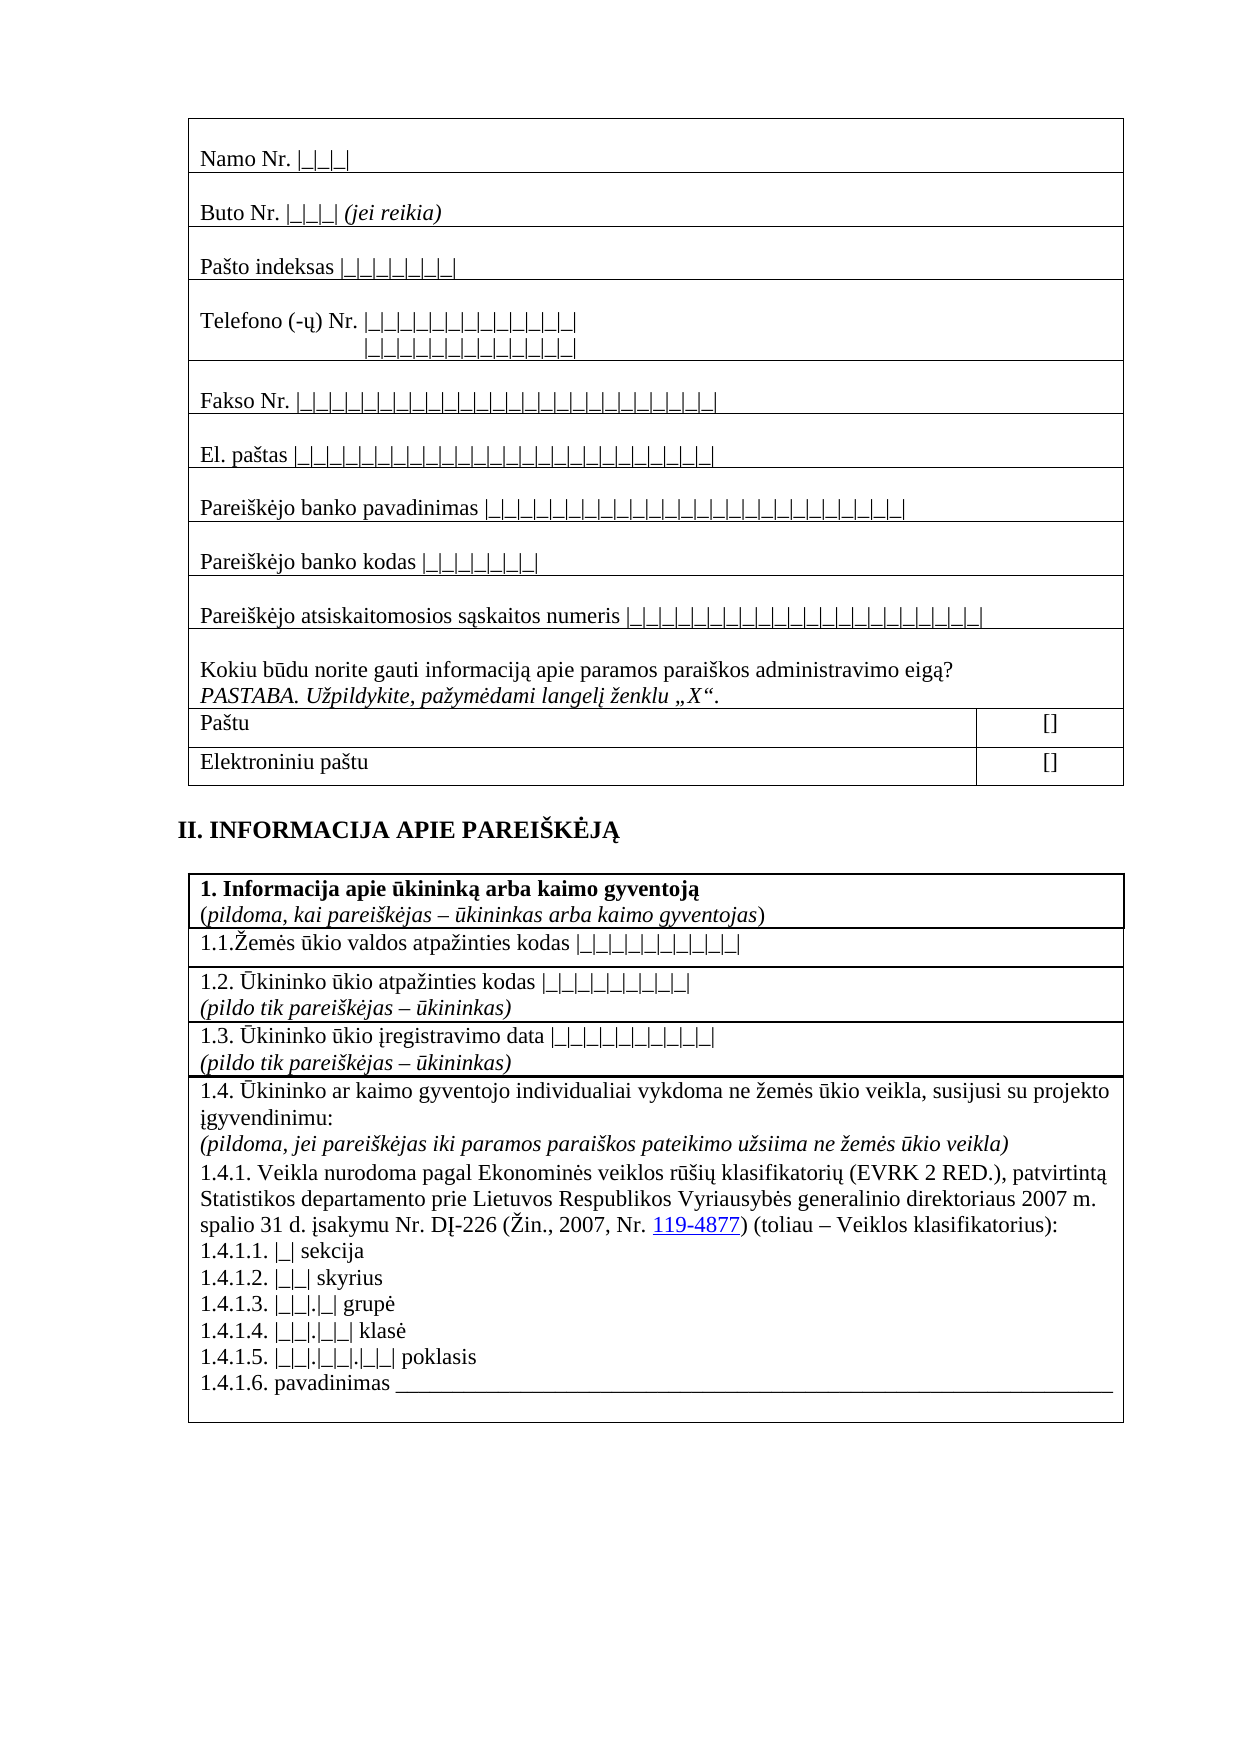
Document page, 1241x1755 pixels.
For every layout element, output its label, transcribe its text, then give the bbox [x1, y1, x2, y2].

table_cell 1.2. Ūkininko ūkio atpažinties kodas |_|_|_|_|_|_|_|_|_| (pildo tik pareiškėjas – ūkininkas) [189, 968, 1123, 1021]
text II. INFORMACIJA APIE PAREIŠKĖJĄ [177, 815, 1122, 844]
table_cell Kokiu būdu norite gauti informaciją apie paramos paraiškos administravimo eigą? PASTABA. Užpildykite, pažymėdami langelį ženklu „X“. [189, 629, 1123, 708]
table_cell 1.1.Žemės ūkio valdos atpažinties kodas |_|_|_|_|_|_|_|_|_|_| [189, 929, 1123, 966]
table_cell 1.3. Ūkininko ūkio įregistravimo data |_|_|_|_|_|_|_|_|_|_| (pildo tik pareiškėjas – ūkininkas) [189, 1023, 1123, 1075]
table_cell Paštu [189, 709, 976, 747]
table_cell Elektroniniu paštu [189, 748, 976, 785]
table_cell Buto Nr. |_|_|_| (jei reikia) [189, 173, 1123, 226]
table_cell [][] [977, 748, 1123, 785]
table_cell Telefono (-ų) Nr. |_|_|_|_|_|_|_|_|_|_|_|_|_| |_|_|_|_|_|_|_|_|_|_|_|_|_| [189, 280, 1123, 359]
table_cell Pašto indeksas |_|_|_|_|_|_|_| [189, 227, 1123, 279]
table_cell Namo Nr. |_|_|_| [189, 119, 1123, 172]
table_cell Fakso Nr. |_|_|_|_|_|_|_|_|_|_|_|_|_|_|_|_|_|_|_|_|_|_|_|_|_|_| [189, 361, 1123, 413]
table_cell Pareiškėjo banko pavadinimas |_|_|_|_|_|_|_|_|_|_|_|_|_|_|_|_|_|_|_|_|_|_|_|_|_|_| [189, 468, 1123, 521]
table_cell [][] [977, 709, 1123, 747]
table_cell Pareiškėjo banko kodas |_|_|_|_|_|_|_| [189, 522, 1123, 574]
table_cell El. paštas |_|_|_|_|_|_|_|_|_|_|_|_|_|_|_|_|_|_|_|_|_|_|_|_|_|_| [189, 414, 1123, 467]
table_cell Pareiškėjo atsiskaitomosios sąskaitos numeris |_|_|_|_|_|_|_|_|_|_|_|_|_|_|_|_|_|_|_|_|_|_| [189, 576, 1123, 628]
table_cell 1.4.1. Veikla nurodoma pagal Ekonominės veiklos rūšių klasifikatorių (EVRK 2 RED.), patvirtintą Statistikos departamento prie Lietuvos Respublikos Vyriausybės generalinio direktoriaus 2007 m. spalio 31 d. įsakymu Nr. DĮ-226 (Žin., 2007, Nr. 119-4877) (toliau – Veiklos klasifikatorius): 1.4.1.1. |_| sekcija 1.4.1.2. |_|_| skyrius 1.4.1.3. |_|_|.|_| grupė 1.4.1.4. |_|_|.|_|_| klasė 1.4.1.5. |_|_|.|_|_|.|_|_| poklasis 1.4.1.6. pavadinimas [189, 1159, 1123, 1422]
table_header 1. Informacija apie ūkininką arba kaimo gyventoją (pildoma, kai pareiškėjas – ūkininkas arba kaimo gyventojas) [190, 875, 1123, 927]
table_cell 1.4. Ūkininko ar kaimo gyventojo individualiai vykdoma ne žemės ūkio veikla, susijusi su projekto įgyvendinimu: (pildoma, jei pareiškėjas iki paramos paraiškos pateikimo užsiima ne žemės ūkio veikla) [189, 1078, 1123, 1156]
